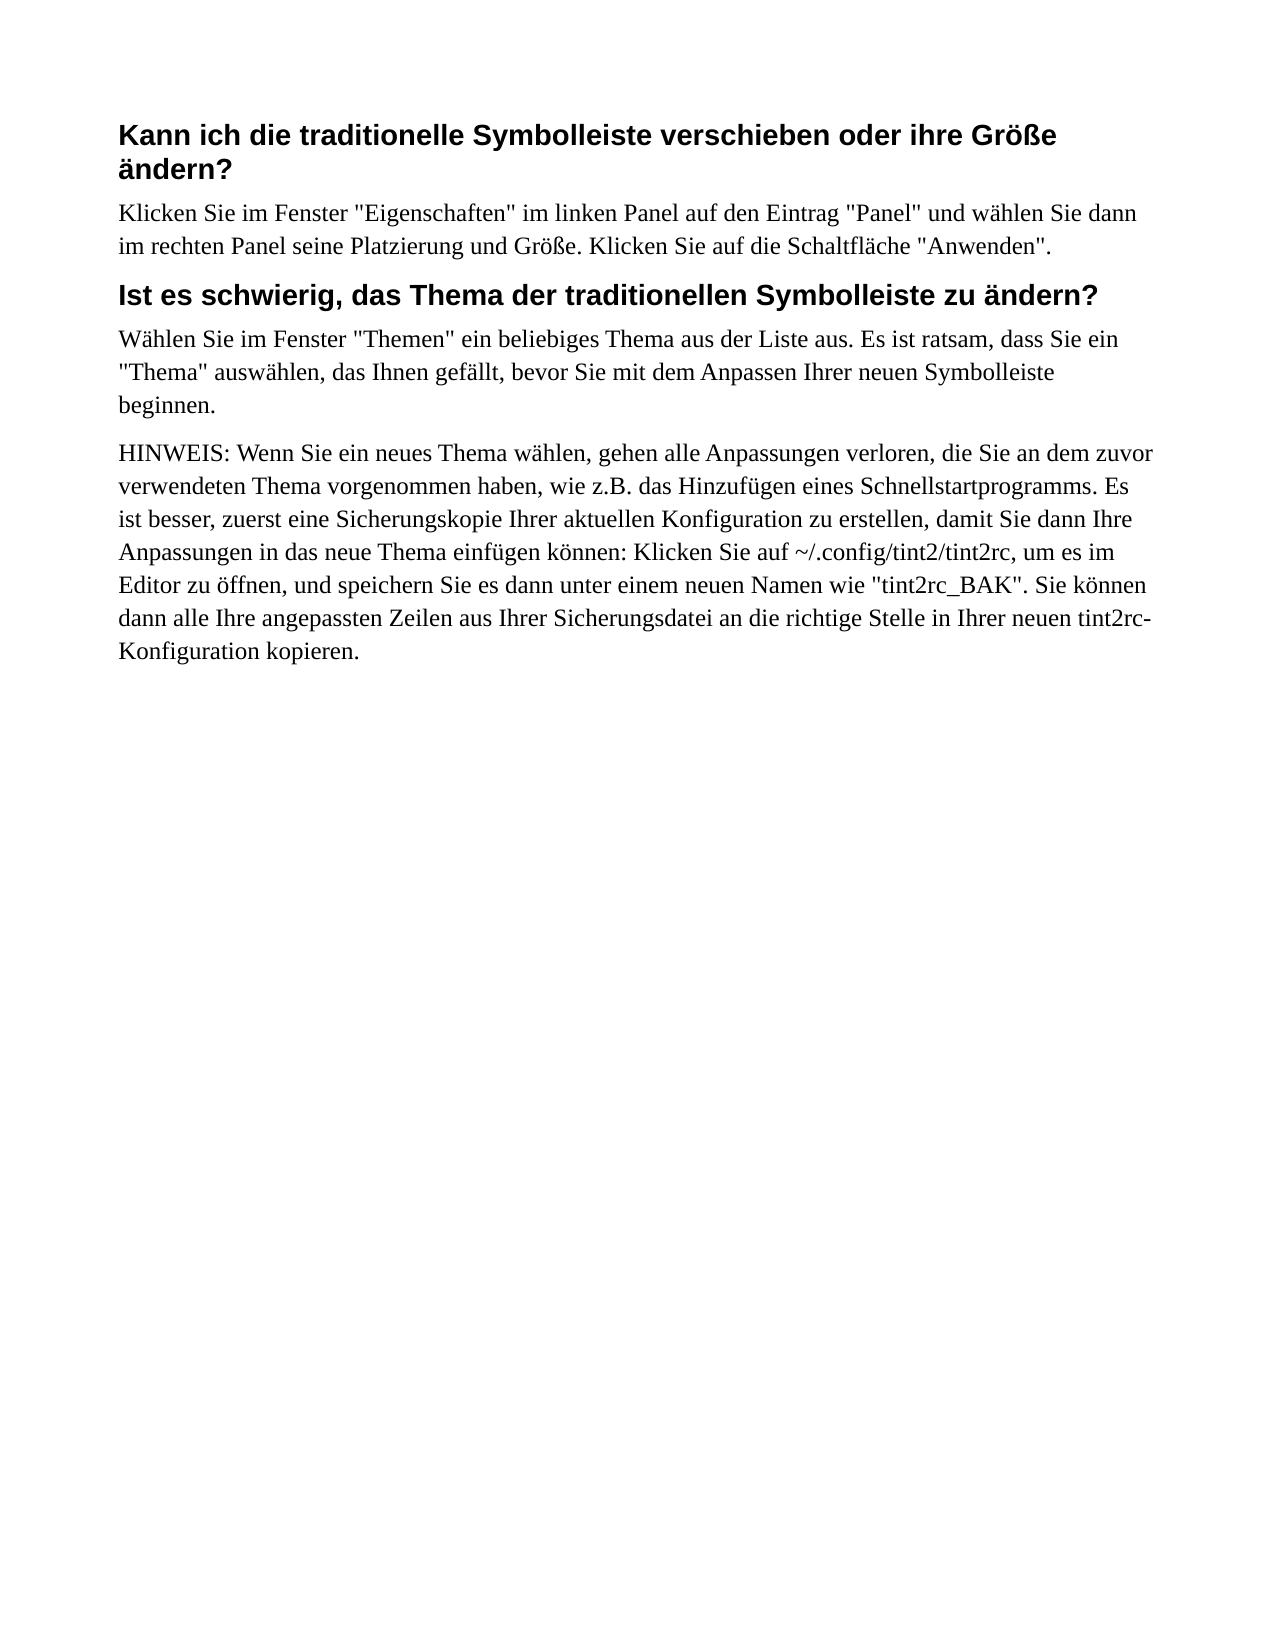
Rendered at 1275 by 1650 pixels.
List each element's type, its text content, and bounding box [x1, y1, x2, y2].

subtitle Ist es schwierig, das Thema der traditionellen Symbolleiste zu ändern? [118, 278, 1157, 312]
text Wählen Sie im Fenster "Themen" ein beliebiges Thema aus der Liste aus. Es ist ratsam, dass Sie ein "Thema" auswählen, das Ihnen gefällt, bevor Sie mit dem Anpassen Ihrer neuen Symbolleiste beginnen. [118, 324, 1157, 419]
text Klicken Sie im Fenster "Eigenschaften" im linken Panel auf den Eintrag "Panel" und wählen Sie dann im rechten Panel seine Platzierung und Größe. Klicken Sie auf die Schaltfläche "Anwenden". [118, 198, 1157, 259]
subtitle Kann ich die traditionelle Symbolleiste verschieben oder ihre Größe ändern? [118, 118, 1157, 185]
text HINWEIS: Wenn Sie ein neues Thema wählen, gehen alle Anpassungen verloren, die Sie an dem zuvor verwendeten Thema vorgenommen haben, wie z.B. das Hinzufügen eines Schnellstartprogramms. Es ist besser, zuerst eine Sicherungskopie Ihrer aktuellen Konfiguration zu erstellen, damit Sie dann Ihre Anpassungen in das neue Thema einfügen können: Klicken Sie auf ~/.config/tint2/tint2rc, um es im Editor zu öffnen, und speichern Sie es dann unter einem neuen Namen wie "tint2rc_BAK". Sie können dann alle Ihre angepassten Zeilen aus Ihrer Sicherungsdatei an die richtige Stelle in Ihrer neuen tint2rc-Konfiguration kopieren. [118, 438, 1157, 665]
